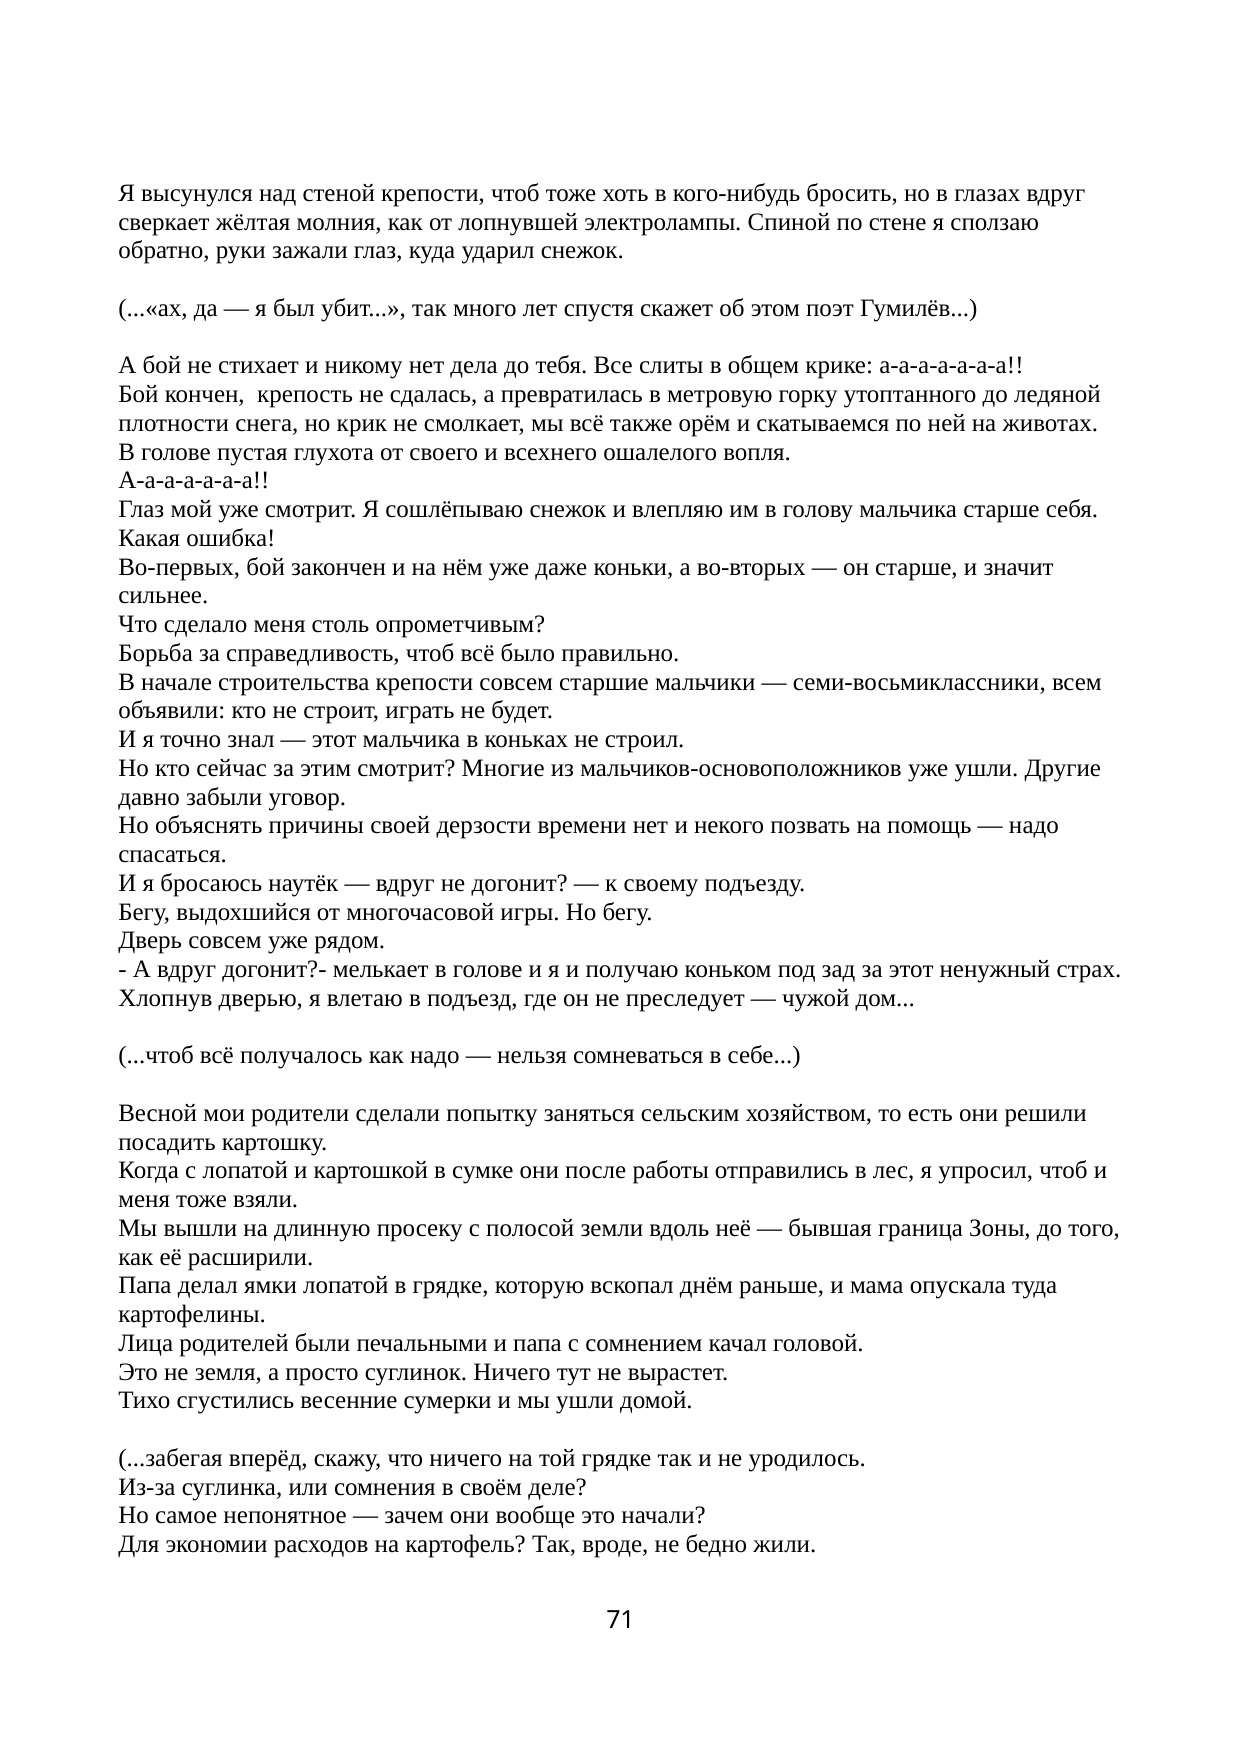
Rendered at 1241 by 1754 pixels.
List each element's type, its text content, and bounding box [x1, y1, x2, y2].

text Бой кончен, крепость не сдалась, а превратилась в метровую горку утоптанного до ледяной плотности снега, но крик не смолкает, мы всё также орём и скатываемся по ней на животах. [118, 379, 1122, 437]
text - А вдруг догонит?- мелькает в голове и я и получаю коньком под зад за этот ненужный страх. [118, 954, 1122, 983]
text Но кто сейчас за этим смотрит? Многие из мальчиков-основоположников уже ушли. Другие давно забыли уговор. [118, 753, 1122, 811]
text А-а-а-а-а-а-а!! [118, 466, 1122, 494]
text Во-первых, бой закончен и на нём уже даже коньки, а во-вторых — он старше, и значит сильнее. [118, 552, 1122, 609]
text Хлопнув дверью, я влетаю в подъезд, где он не преследует — чужой дом... [118, 983, 1122, 1012]
text Я высунулся над стеной крепости, чтоб тоже хоть в кого-нибудь бросить, но в глазах вдруг сверкает жёлтая молния, как от лопнувшей электролампы. Спиной по стене я сползаю обратно, руки зажали глаз, куда ударил снежок. [118, 178, 1122, 264]
text И я точно знал — этот мальчика в коньках не строил. [118, 724, 1122, 753]
text (...забегая вперёд, скажу, что ничего на той грядке так и не уродилось. [118, 1443, 1122, 1472]
text В начале строительства крепости совсем старшие мальчики — семи-восьмиклассники, всем объявили: кто не строит, играть не будет. [118, 667, 1122, 724]
text Папа делал ямки лопатой в грядке, которую вскопал днём раньше, и мама опускала туда картофелины. [118, 1271, 1122, 1328]
text А бой не стихает и никому нет дела до тебя. Все слиты в общем крике: а-а-а-а-а-а-а!! [118, 351, 1122, 379]
text Что сделало меня столь опрометчивым? [118, 609, 1122, 638]
text Но объяснять причины своей дерзости времени нет и некого позвать на помощь — надо спасаться. [118, 811, 1122, 868]
text Глаз мой уже смотрит. Я сошлёпываю снежок и влепляю им в голову мальчика старше себя. [118, 494, 1122, 523]
text Борьба за справедливость, чтоб всё было правильно. [118, 638, 1122, 667]
text Мы вышли на длинную просеку с полосой земли вдоль неё — бывшая граница Зоны, до того, как её расширили. [118, 1213, 1122, 1271]
text Когда с лопатой и картошкой в сумке они после работы отправились в лес, я упросил, чтоб и меня тоже взяли. [118, 1156, 1122, 1213]
text И я бросаюсь наутёк — вдруг не догонит? — к своему подъезду. [118, 868, 1122, 897]
text Из-за суглинка, или сомнения в своём деле? [118, 1472, 1122, 1501]
text Но самое непонятное — зачем они вообще это начали? [118, 1501, 1122, 1529]
text (...чтоб всё получалось как надо — нельзя сомневаться в себе...) [118, 1041, 1122, 1069]
text Это не земля, а просто суглинок. Ничего тут не вырастет. [118, 1357, 1122, 1386]
text Для экономии расходов на картофель? Так, вроде, не бедно жили. [118, 1529, 1122, 1558]
text Весной мои родители сделали попытку заняться сельским хозяйством, то есть они решили посадить картошку. [118, 1098, 1122, 1156]
text (...«ах, да — я был убит...», так много лет спустя скажет об этом поэт Гумилёв...) [118, 293, 1122, 322]
text Бегу, выдохшийся от многочасовой игры. Но бегу. [118, 897, 1122, 926]
text Лица родителей были печальными и папа с сомнением качал головой. [118, 1328, 1122, 1357]
text Дверь совсем уже рядом. [118, 926, 1122, 954]
text Тихо сгустились весенние сумерки и мы ушли домой. [118, 1386, 1122, 1414]
text Какая ошибка! [118, 523, 1122, 552]
text В голове пустая глухота от своего и всехнего ошалелого вопля. [118, 437, 1122, 466]
